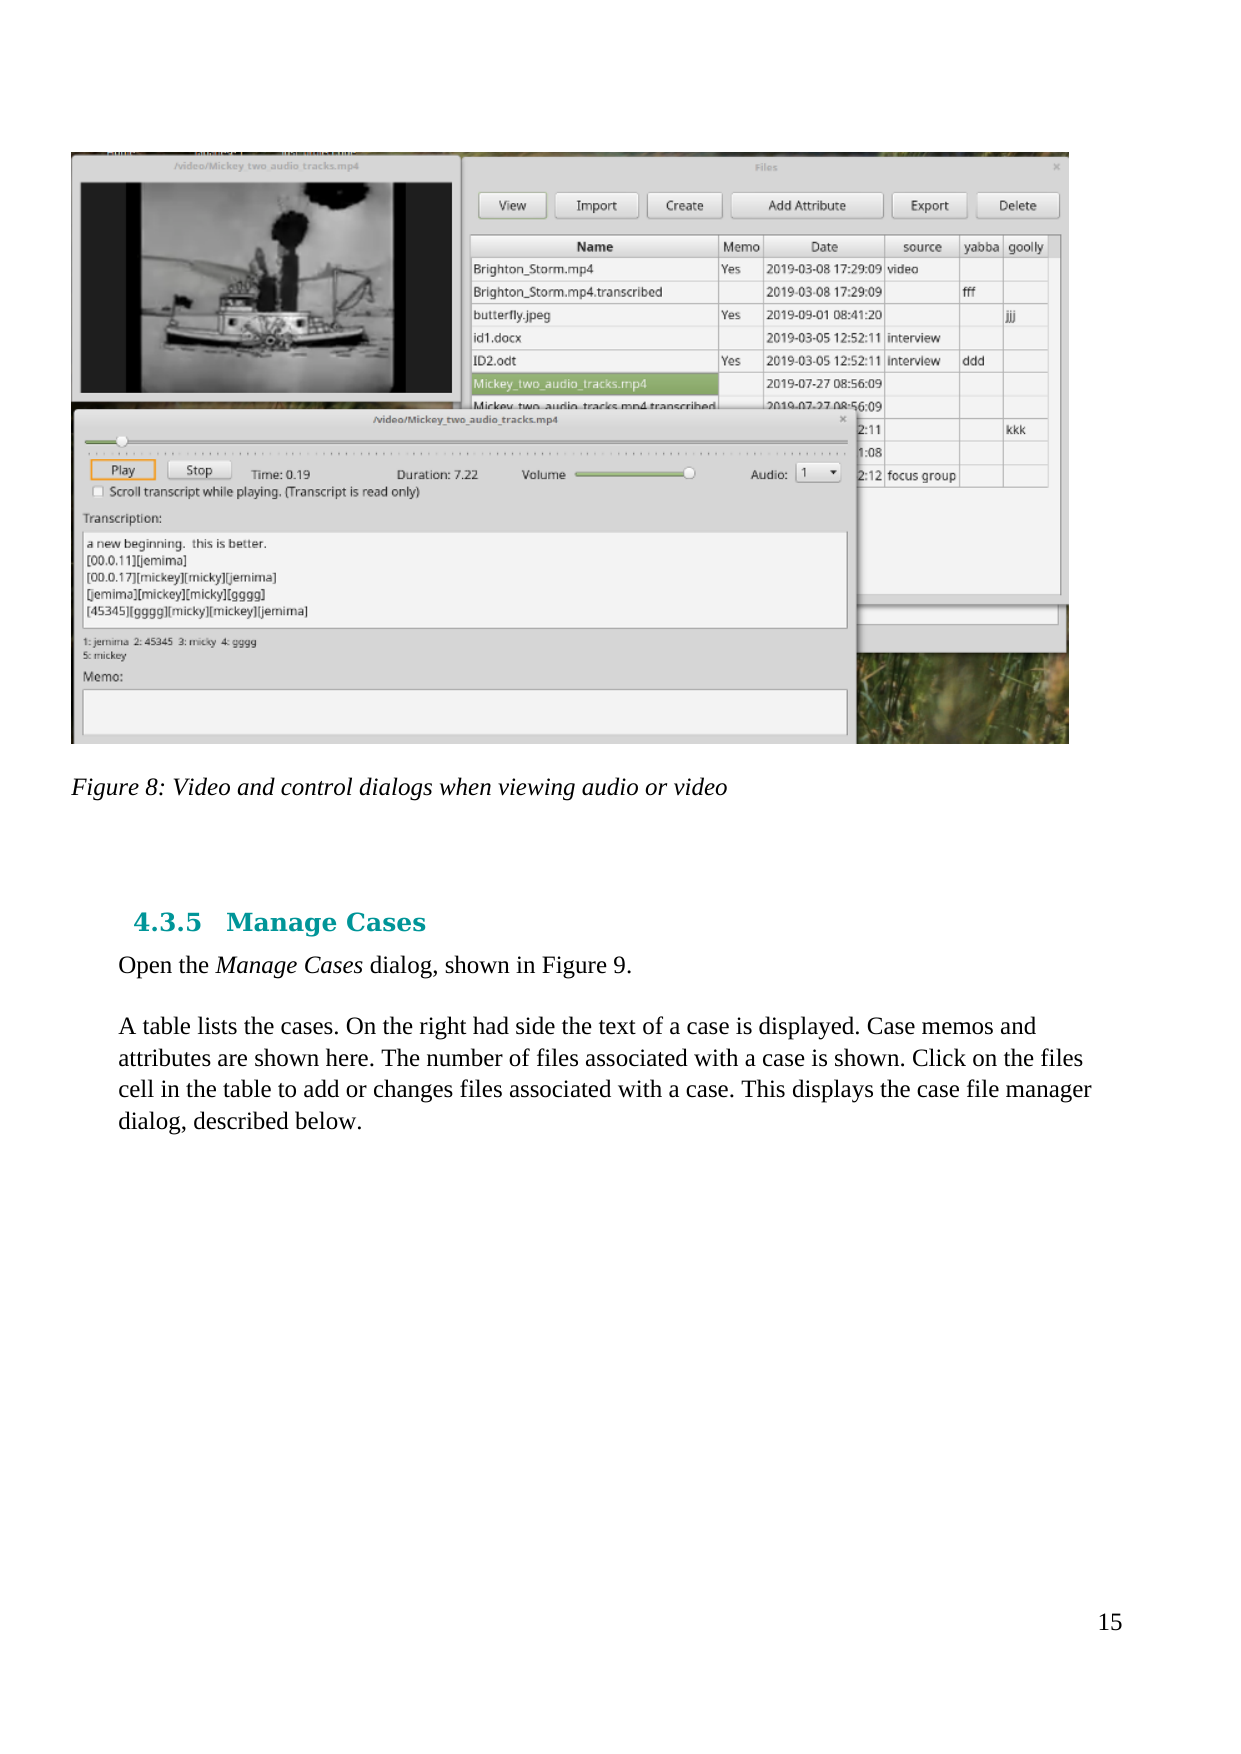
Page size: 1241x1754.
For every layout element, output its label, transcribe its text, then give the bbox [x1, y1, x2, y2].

picture [71, 152, 1069, 744]
text Open the Manage Cases dialog, shown in Figure 9. [118, 950, 1122, 979]
text Figure 8: Video and control dialogs when viewing audio or video [71, 744, 1069, 801]
subtitle Manage Cases [124, 908, 1122, 938]
text A table lists the cases. On the right had side the text of a case is displayed. Case memos and attributes are shown here. The number of files associated with a case is shown. Click on the files cell in the table to add or changes files associated with a case. This displays the case file manager dialog, described below. [118, 1011, 1122, 1135]
